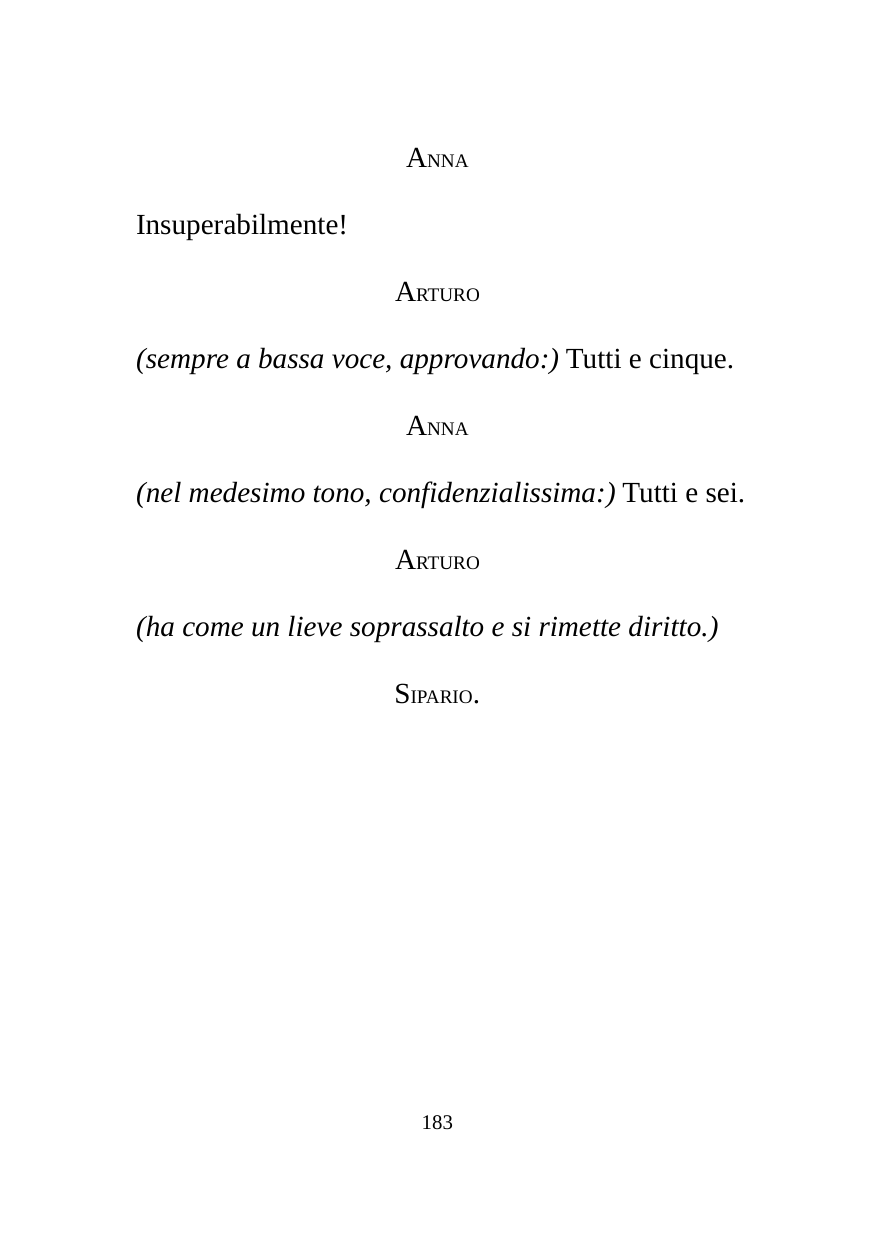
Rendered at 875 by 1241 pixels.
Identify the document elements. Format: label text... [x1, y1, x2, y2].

text (nel medesimo tono, confidenzialissima:) Tutti e sei. [106, 475, 768, 509]
text Arturo [106, 274, 768, 307]
text Insuperabilmente! [106, 207, 768, 240]
text Anna [106, 408, 768, 442]
text Sipario. [106, 676, 768, 710]
text (sempre a bassa voce, approvando:) Tutti e cinque. [106, 341, 768, 374]
text (ha come un lieve soprassalto e si rimette diritto.) [106, 609, 768, 643]
text Arturo [106, 542, 768, 576]
text Anna [106, 140, 768, 173]
